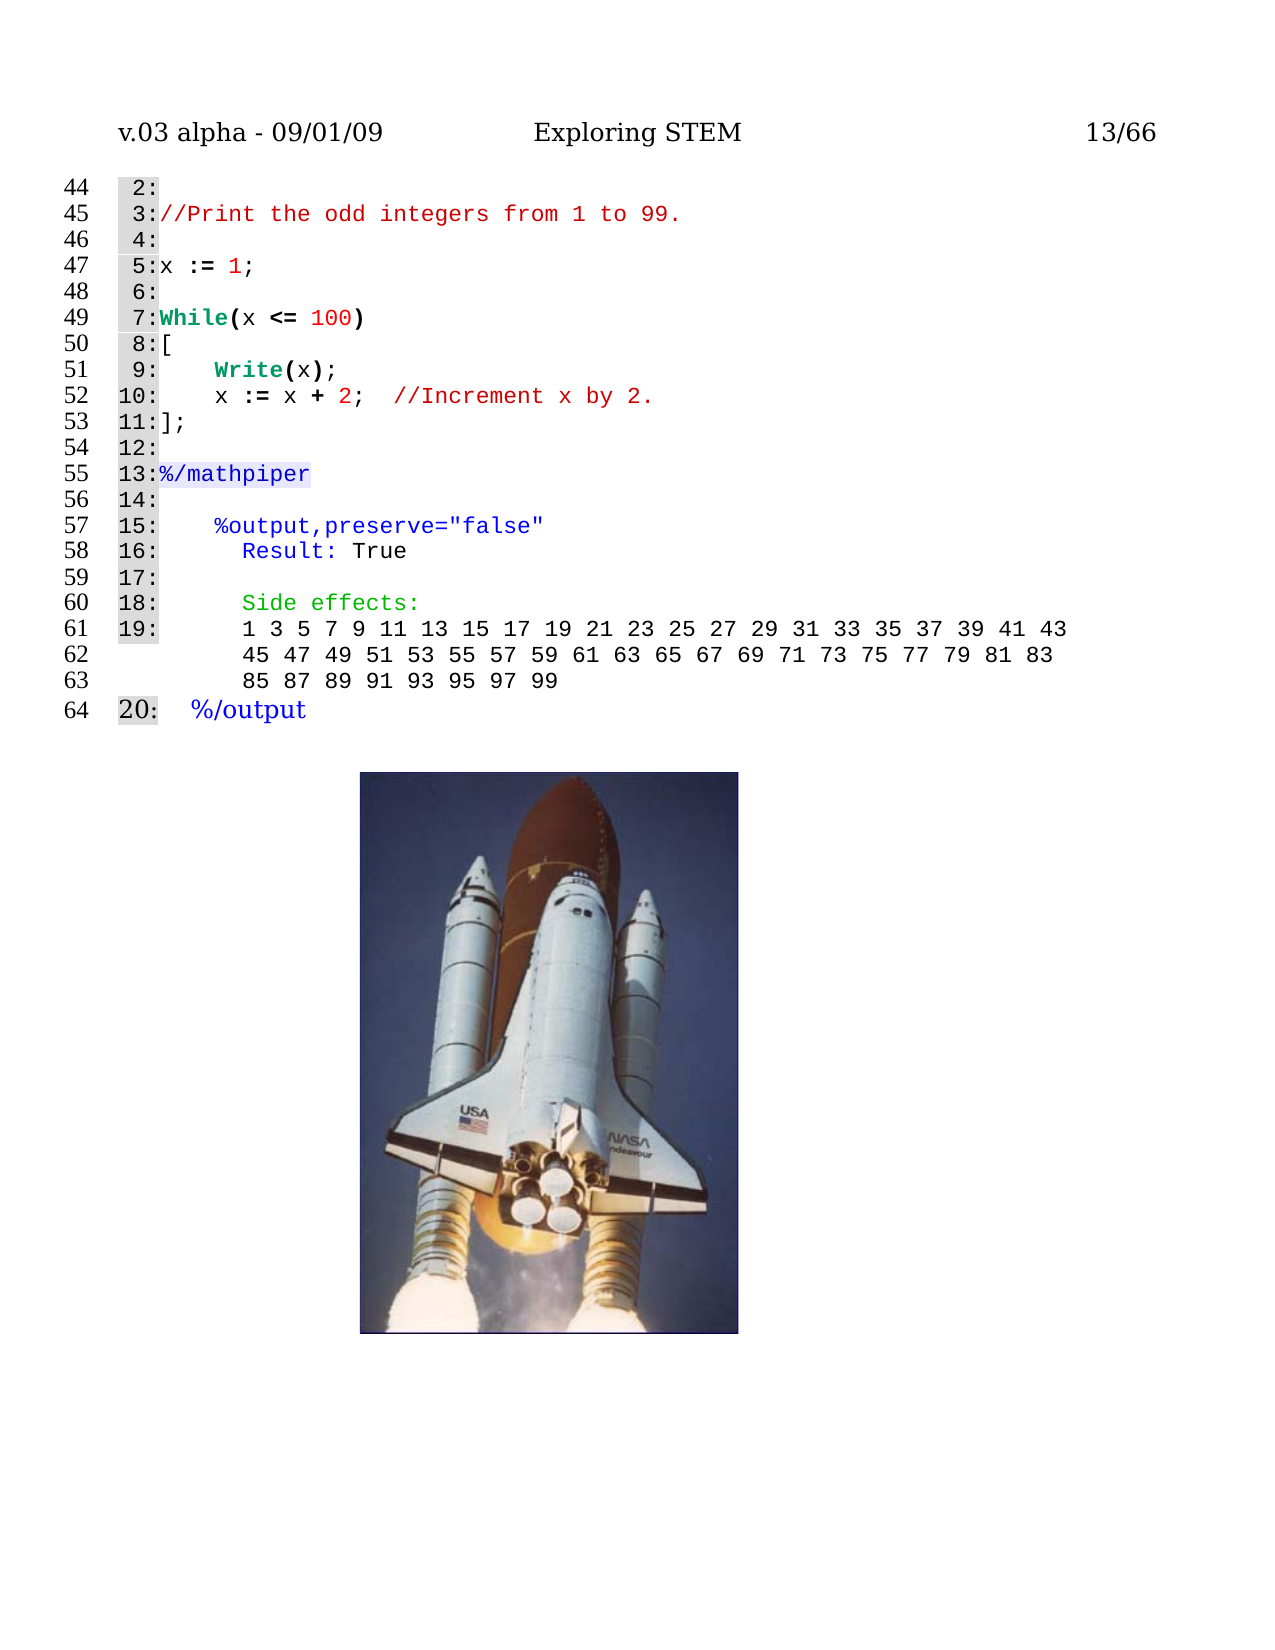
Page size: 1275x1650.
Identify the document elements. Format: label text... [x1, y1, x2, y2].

text 7:While(x <= 100) [118, 306, 1157, 332]
text 15: %output,preserve="false" [118, 514, 1157, 540]
picture [359, 772, 739, 1334]
text 14: [118, 488, 1157, 514]
text 17: [118, 566, 1157, 592]
text 85 87 89 91 93 95 97 99 [118, 669, 1157, 696]
text 19: 1 3 5 7 9 11 13 15 17 19 21 23 25 27 29 31 33 35 37 39 41 43 [118, 618, 1157, 644]
text 16: Result: True [118, 540, 1157, 566]
text 2: [118, 177, 1157, 203]
text 4: [118, 229, 1157, 254]
text 6: [118, 281, 1157, 306]
text 18: Side effects: [118, 592, 1157, 618]
text 3://Print the odd integers from 1 to 99. [118, 203, 1157, 229]
text 9: Write(x); [118, 358, 1157, 384]
text 8:[ [118, 332, 1157, 358]
text 12: [118, 436, 1157, 462]
text 11:]; [118, 410, 1157, 436]
text 45 47 49 51 53 55 57 59 61 63 65 67 69 71 73 75 77 79 81 83 [118, 644, 1157, 669]
text 13:%/mathpiper [118, 462, 1157, 488]
text 20: %/output [118, 696, 1157, 725]
text 10: x := x + 2; //Increment x by 2. [118, 384, 1157, 410]
text 5:x := 1; [118, 254, 1157, 281]
